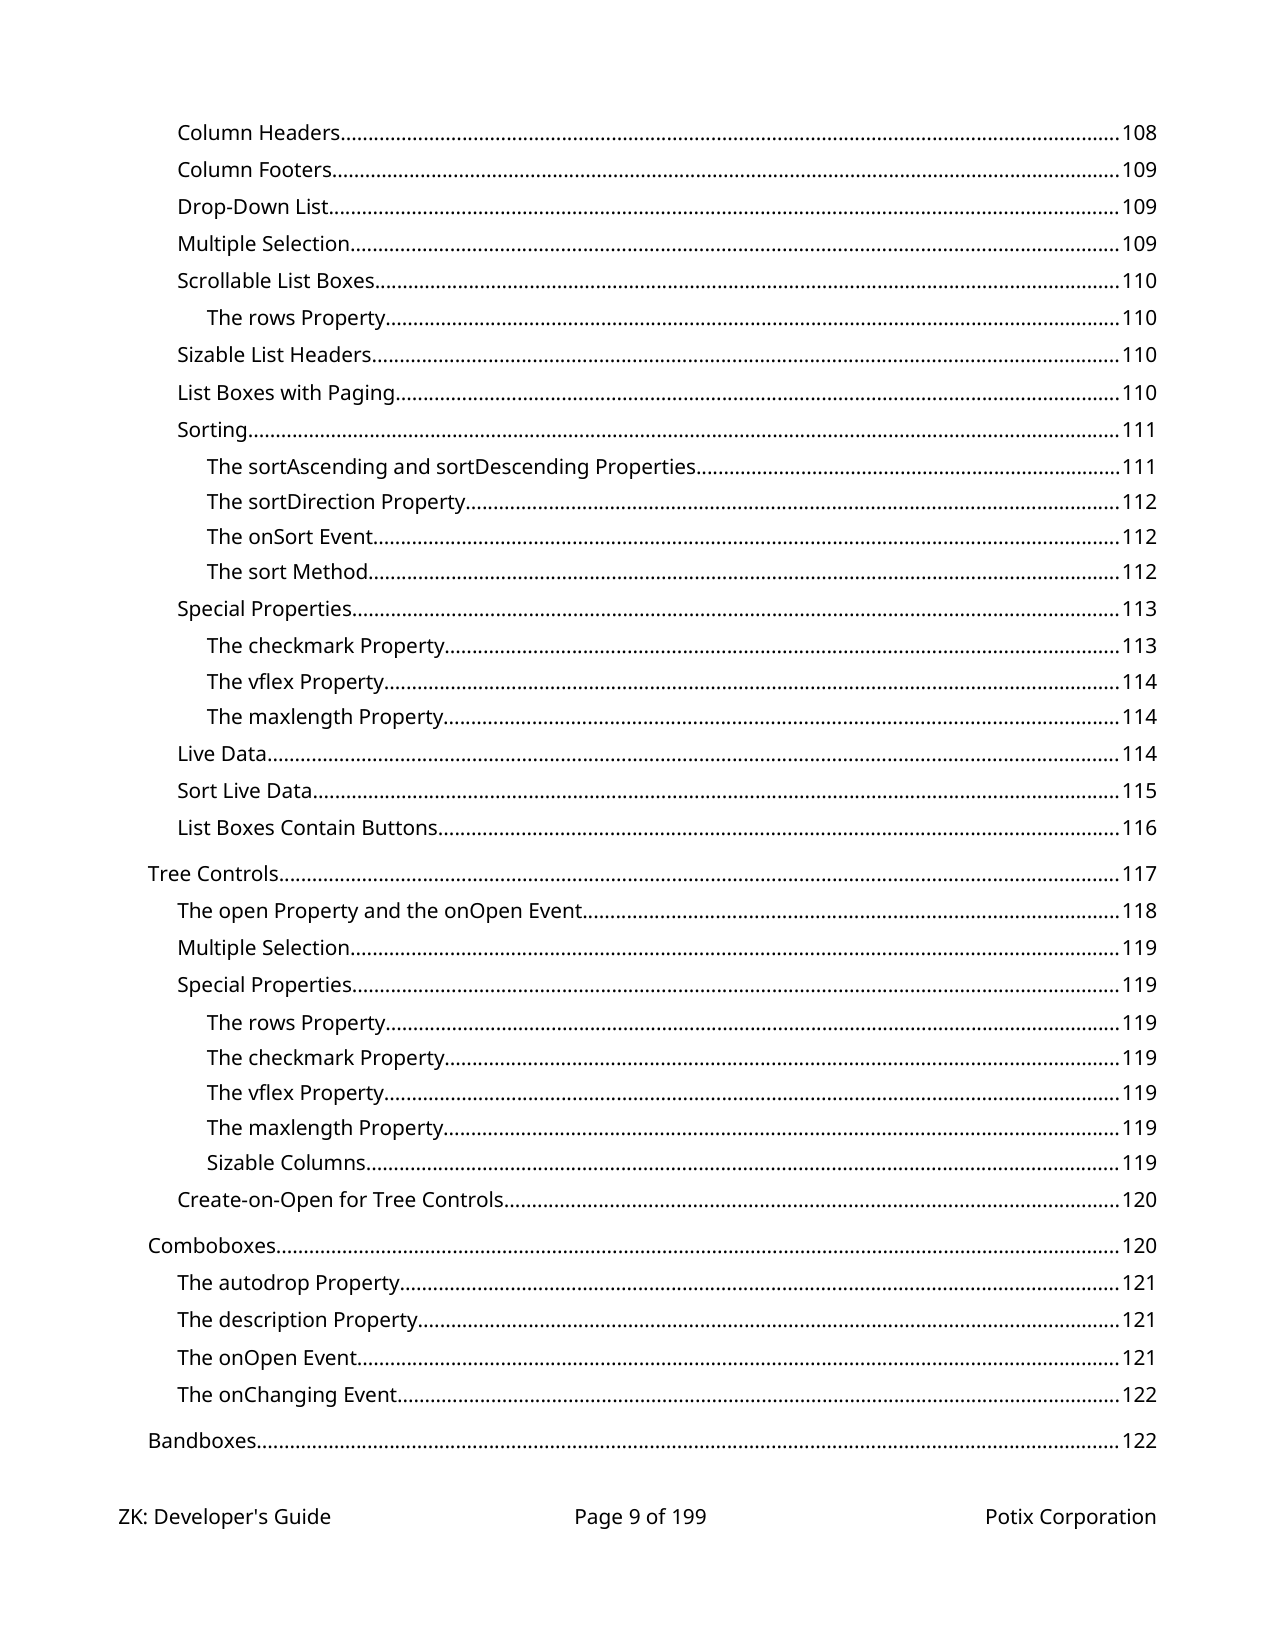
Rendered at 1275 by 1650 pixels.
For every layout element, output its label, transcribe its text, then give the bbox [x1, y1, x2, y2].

text Sizable Columns 119 [207, 1148, 1157, 1177]
text Comboboxes 120 [148, 1231, 1157, 1260]
text The autodrop Property 121 [177, 1268, 1157, 1297]
text Bandboxes 122 [148, 1426, 1157, 1454]
text Scrollable List Boxes 110 [177, 266, 1157, 295]
text The onSort Event 112 [207, 522, 1157, 551]
text Live Data 114 [177, 739, 1157, 767]
text List Boxes Contain Buttons 116 [177, 813, 1157, 842]
text The open Property and the onOpen Event 118 [177, 896, 1157, 924]
text The onOpen Event 121 [177, 1343, 1157, 1371]
text The vflex Property 119 [207, 1078, 1157, 1106]
text The maxlength Property 114 [207, 702, 1157, 730]
text List Boxes with Paging 110 [177, 378, 1157, 406]
text The sortDirection Property 112 [207, 487, 1157, 515]
text The sortAscending and sortDescending Properties 111 [207, 452, 1157, 480]
text Column Footers 109 [177, 155, 1157, 183]
text Multiple Selection 109 [177, 229, 1157, 258]
text Create-on-Open for Tree Controls 120 [177, 1186, 1157, 1214]
text The checkmark Property 119 [207, 1043, 1157, 1071]
text Multiple Selection 119 [177, 933, 1157, 962]
text Sort Live Data 115 [177, 776, 1157, 804]
text The onChanging Event 122 [177, 1380, 1157, 1408]
text The description Property 121 [177, 1306, 1157, 1334]
text Column Headers 108 [177, 118, 1157, 146]
text Special Properties 119 [177, 971, 1157, 999]
text The vflex Property 114 [207, 667, 1157, 695]
text Tree Controls 117 [148, 859, 1157, 887]
text Drop-Down List 109 [177, 192, 1157, 221]
text The sort Method 112 [207, 557, 1157, 586]
text Sizable List Headers 110 [177, 341, 1157, 369]
text The checkmark Property 113 [207, 632, 1157, 660]
text The rows Property 119 [207, 1008, 1157, 1036]
text Sorting 111 [177, 415, 1157, 443]
text Special Properties 113 [177, 594, 1157, 623]
text The rows Property 110 [207, 303, 1157, 332]
text The maxlength Property 119 [207, 1113, 1157, 1141]
